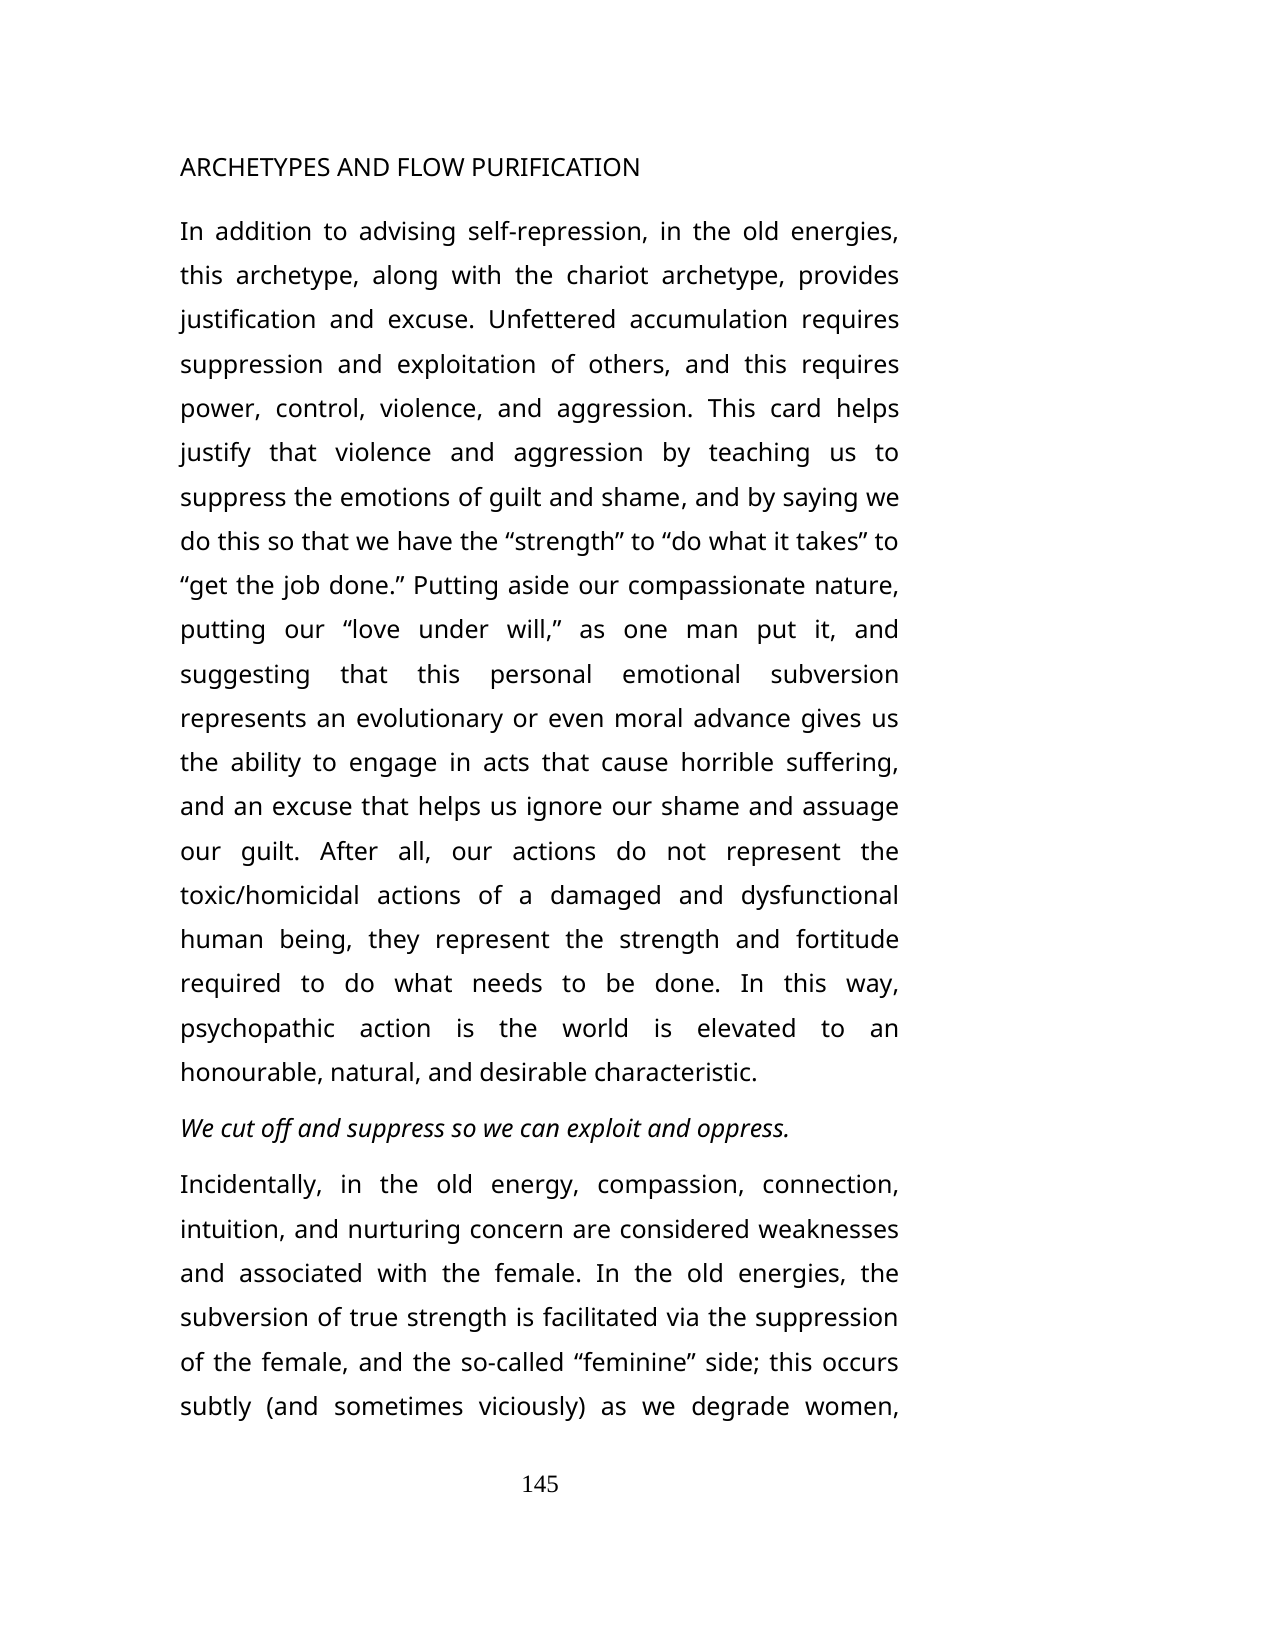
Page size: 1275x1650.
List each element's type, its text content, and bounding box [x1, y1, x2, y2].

text In addition to advising self-repression, in the old energies, this archetype, along with the chariot archetype, provides justification and excuse. Unfettered accumulation requires suppression and exploitation of others, and this requires power, control, violence, and aggression. This card helps justify that violence and aggression by teaching us to suppress the emotions of guilt and shame, and by saying we do this so that we have the “strength” to “do what it takes” to “get the job done.” Putting aside our compassionate nature, putting our “love under will,” as one man put it, and suggesting that this personal emotional subversion represents an evolutionary or even moral advance gives us the ability to engage in acts that cause horrible suffering, and an excuse that helps us ignore our shame and assuage our guilt. After all, our actions do not represent the toxic/homicidal actions of a damaged and dysfunctional human being, they represent the strength and fortitude required to do what needs to be done. In this way, psychopathic action is the world is elevated to an honourable, natural, and desirable characteristic. [180, 213, 900, 1089]
text Incidentally, in the old energy, compassion, connection, intuition, and nurturing concern are considered weaknesses and associated with the female. In the old energies, the subversion of true strength is facilitated via the suppression of the female, and the so-called “feminine” side; this occurs subtly (and sometimes viciously) as we degrade women, [180, 1167, 900, 1423]
text We cut off and suppress so we can exploit and oppress. [180, 1111, 900, 1145]
